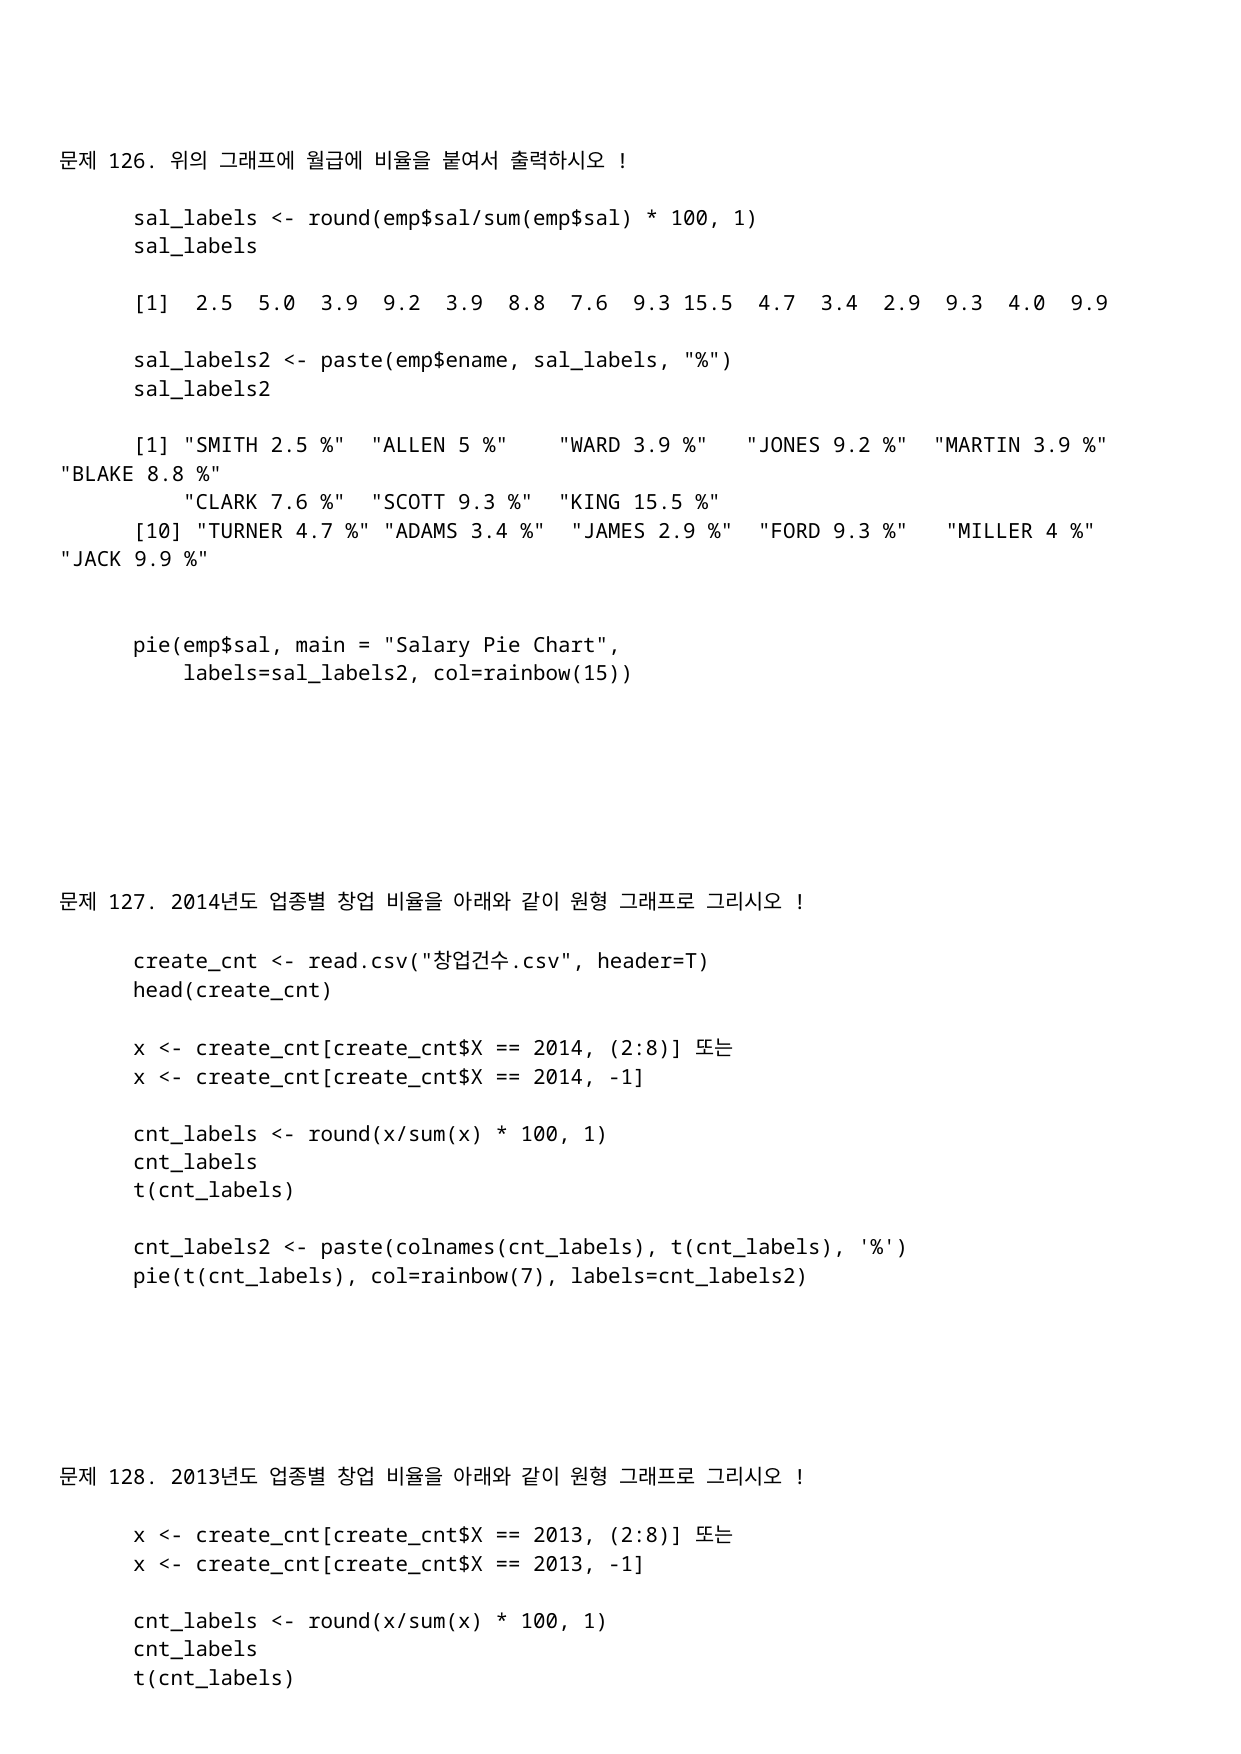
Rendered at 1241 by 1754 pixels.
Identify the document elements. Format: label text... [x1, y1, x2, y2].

text cnt_labels [59, 1147, 1181, 1176]
text create_cnt <- read.csv("창업건수.csv", header=T) [59, 944, 1181, 975]
text sal_labels2 <- paste(emp$ename, sal_labels, "%") [59, 345, 1181, 374]
text "CLARK 7.6 %" "SCOTT 9.3 %" "KING 15.5 %" [59, 487, 1181, 516]
text cnt_labels <- round(x/sum(x) * 100, 1) [59, 1119, 1181, 1147]
text t(cnt_labels) [59, 1663, 1181, 1691]
text [1] "SMITH 2.5 %" "ALLEN 5 %" "WARD 3.9 %" "JONES 9.2 %" "MARTIN 3.9 %" "BLAKE 8.8 %" [59, 431, 1181, 487]
text x <- create_cnt[create_cnt$X == 2014, (2:8)] 또는 [59, 1032, 1181, 1062]
text sal_labels [59, 232, 1181, 260]
text cnt_labels [59, 1634, 1181, 1663]
text head(create_cnt) [59, 975, 1181, 1003]
text 문제 128. 2013년도 업종별 창업 비율을 아래와 같이 원형 그래프로 그리시오 ! [59, 1460, 1181, 1490]
text pie(t(cnt_labels), col=rainbow(7), labels=cnt_labels2) [59, 1261, 1181, 1289]
text x <- create_cnt[create_cnt$X == 2013, -1] [59, 1549, 1181, 1577]
text cnt_labels <- round(x/sum(x) * 100, 1) [59, 1606, 1181, 1634]
text sal_labels2 [59, 374, 1181, 402]
text 문제 127. 2014년도 업종별 창업 비율을 아래와 같이 원형 그래프로 그리시오 ! [59, 886, 1181, 916]
text pie(emp$sal, main = "Salary Pie Chart", [59, 630, 1181, 658]
text x <- create_cnt[create_cnt$X == 2013, (2:8)] 또는 [59, 1519, 1181, 1549]
text labels=sal_labels2, col=rainbow(15)) [59, 658, 1181, 687]
text [1] 2.5 5.0 3.9 9.2 3.9 8.8 7.6 9.3 15.5 4.7 3.4 2.9 9.3 4.0 9.9 [59, 288, 1181, 317]
text sal_labels <- round(emp$sal/sum(emp$sal) * 100, 1) [59, 203, 1181, 232]
text cnt_labels2 <- paste(colnames(cnt_labels), t(cnt_labels), '%') [59, 1232, 1181, 1261]
text 문제 126. 위의 그래프에 월급에 비율을 붙여서 출력하시오 ! [59, 144, 1181, 175]
text [10] "TURNER 4.7 %" "ADAMS 3.4 %" "JAMES 2.9 %" "FORD 9.3 %" "MILLER 4 %" "JACK 9.9 %" [59, 516, 1181, 573]
text x <- create_cnt[create_cnt$X == 2014, -1] [59, 1062, 1181, 1090]
text t(cnt_labels) [59, 1176, 1181, 1204]
